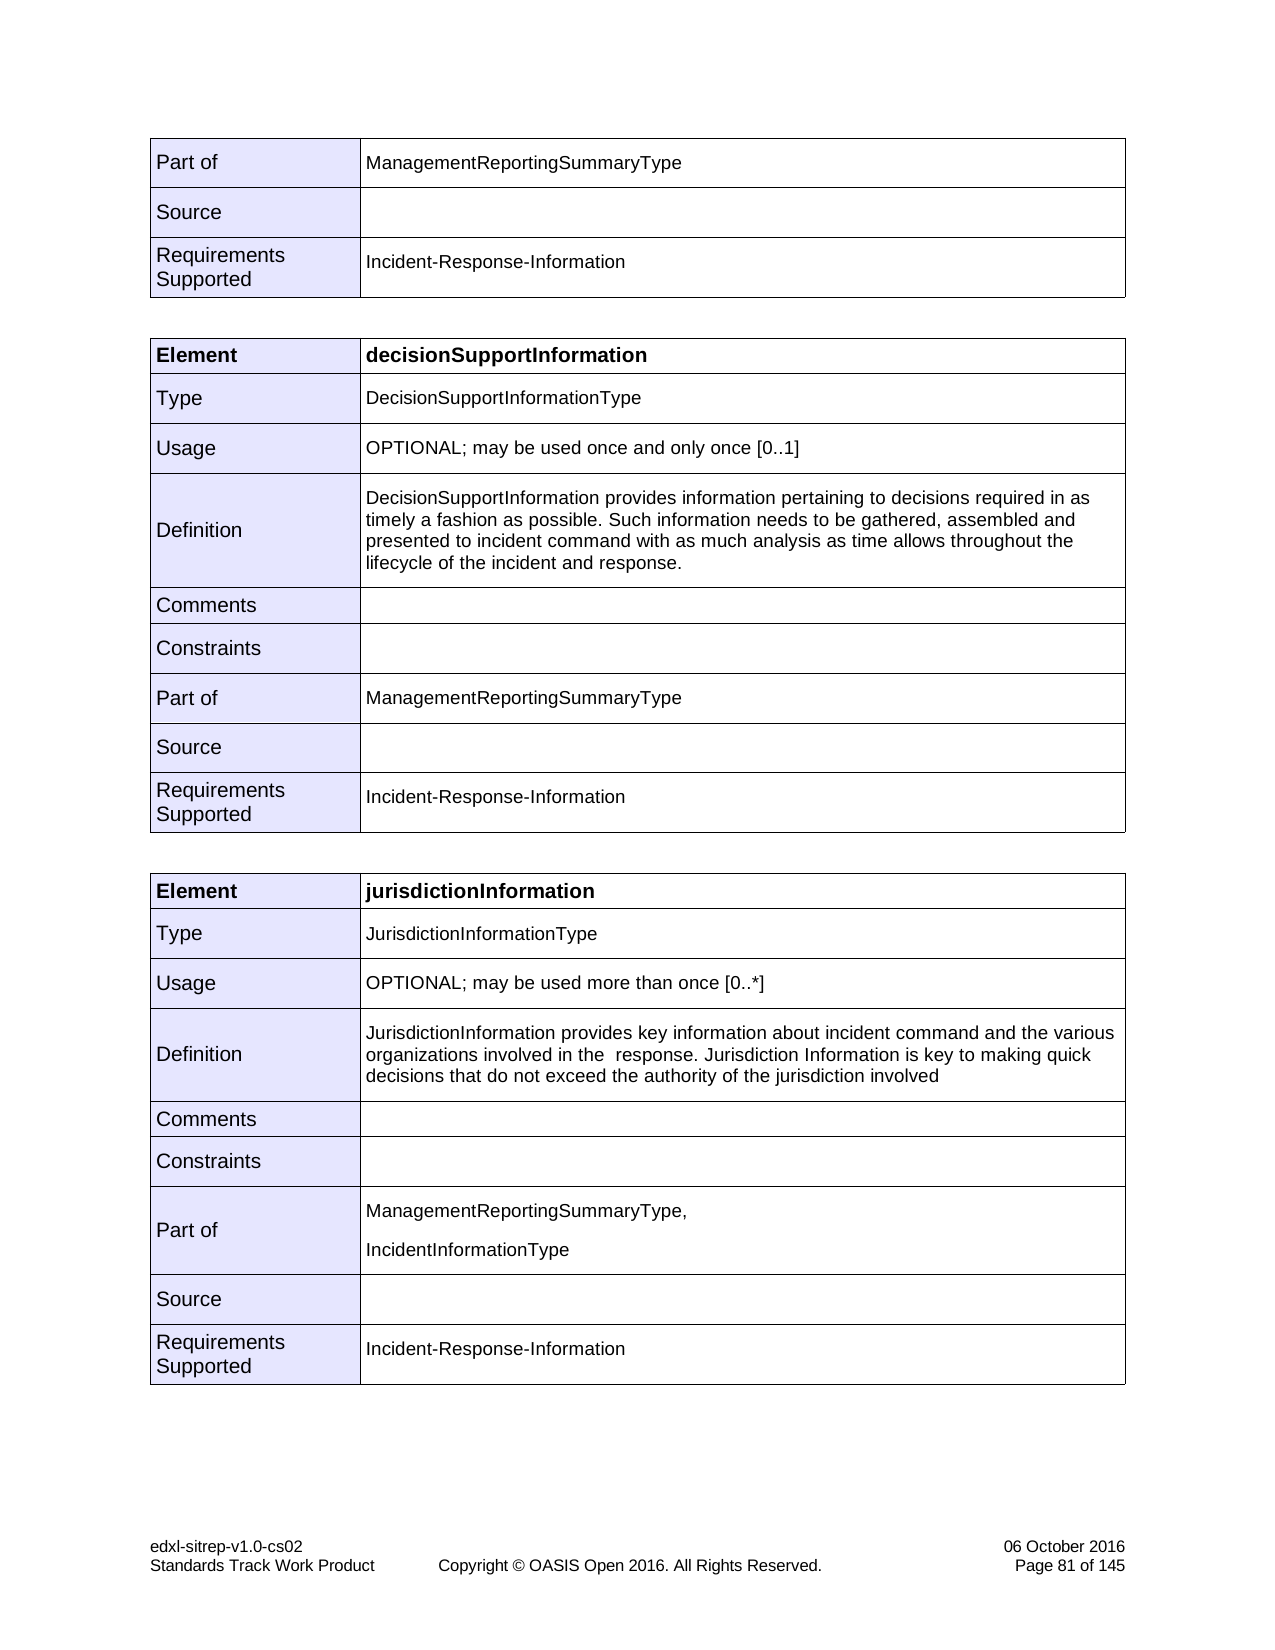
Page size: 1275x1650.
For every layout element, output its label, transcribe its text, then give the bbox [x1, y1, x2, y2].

table_cell Comments [151, 588, 360, 623]
table_cell ManagementReportingSummaryType, IncidentInformationType [361, 1187, 1125, 1274]
table_cell ManagementReportingSummaryType [361, 674, 1125, 722]
table_cell Definition [151, 1009, 360, 1101]
table_header Element [151, 874, 360, 908]
table_cell DecisionSupportInformation provides information pertaining to decisions required in as timely a fashion as possible. Such information needs to be gathered, assembled and presented to incident command with as much analysis as time allows throughout the lifecycle of the incident and response. [361, 474, 1125, 587]
table_cell Incident-Response-Information [361, 1325, 1125, 1384]
table_cell OPTIONAL; may be used more than once [0..*] [361, 959, 1125, 1008]
table_cell Type [151, 909, 360, 958]
table_cell Part of [151, 139, 360, 187]
table_cell Constraints [151, 1137, 360, 1186]
table_cell [361, 724, 1125, 772]
table_cell [361, 588, 1125, 623]
table_cell Source [151, 188, 360, 237]
table_cell Usage [151, 959, 360, 1008]
table_cell OPTIONAL; may be used once and only once [0..1] [361, 424, 1125, 473]
table_cell Part of [151, 1187, 360, 1274]
table_cell [361, 1137, 1125, 1186]
table_cell [361, 1102, 1125, 1136]
table_cell Type [151, 374, 360, 423]
table_cell Requirements Supported [151, 238, 360, 297]
table_cell Incident-Response-Information [361, 773, 1125, 832]
table_cell JurisdictionInformation provides key information about incident command and the various organizations involved in the response. Jurisdiction Information is key to making quick decisions that do not exceed the authority of the jurisdiction involved [361, 1009, 1125, 1101]
table_cell Part of [151, 674, 360, 722]
table_header Element [151, 339, 360, 373]
table_header jurisdictionInformation [361, 874, 1125, 908]
table_cell [361, 1275, 1125, 1324]
table_cell Requirements Supported [151, 773, 360, 832]
table_cell Source [151, 1275, 360, 1324]
table_header decisionSupportInformation [361, 339, 1125, 373]
table_cell Source [151, 724, 360, 772]
table_cell Usage [151, 424, 360, 473]
table_cell [361, 624, 1125, 673]
table_cell DecisionSupportInformationType [361, 374, 1125, 423]
table_cell [361, 188, 1125, 237]
table_cell JurisdictionInformationType [361, 909, 1125, 958]
table_cell Definition [151, 474, 360, 587]
table_cell Incident-Response-Information [361, 238, 1125, 297]
table_cell Comments [151, 1102, 360, 1136]
table_cell Requirements Supported [151, 1325, 360, 1384]
table_cell ManagementReportingSummaryType [361, 139, 1125, 187]
table_cell Constraints [151, 624, 360, 673]
